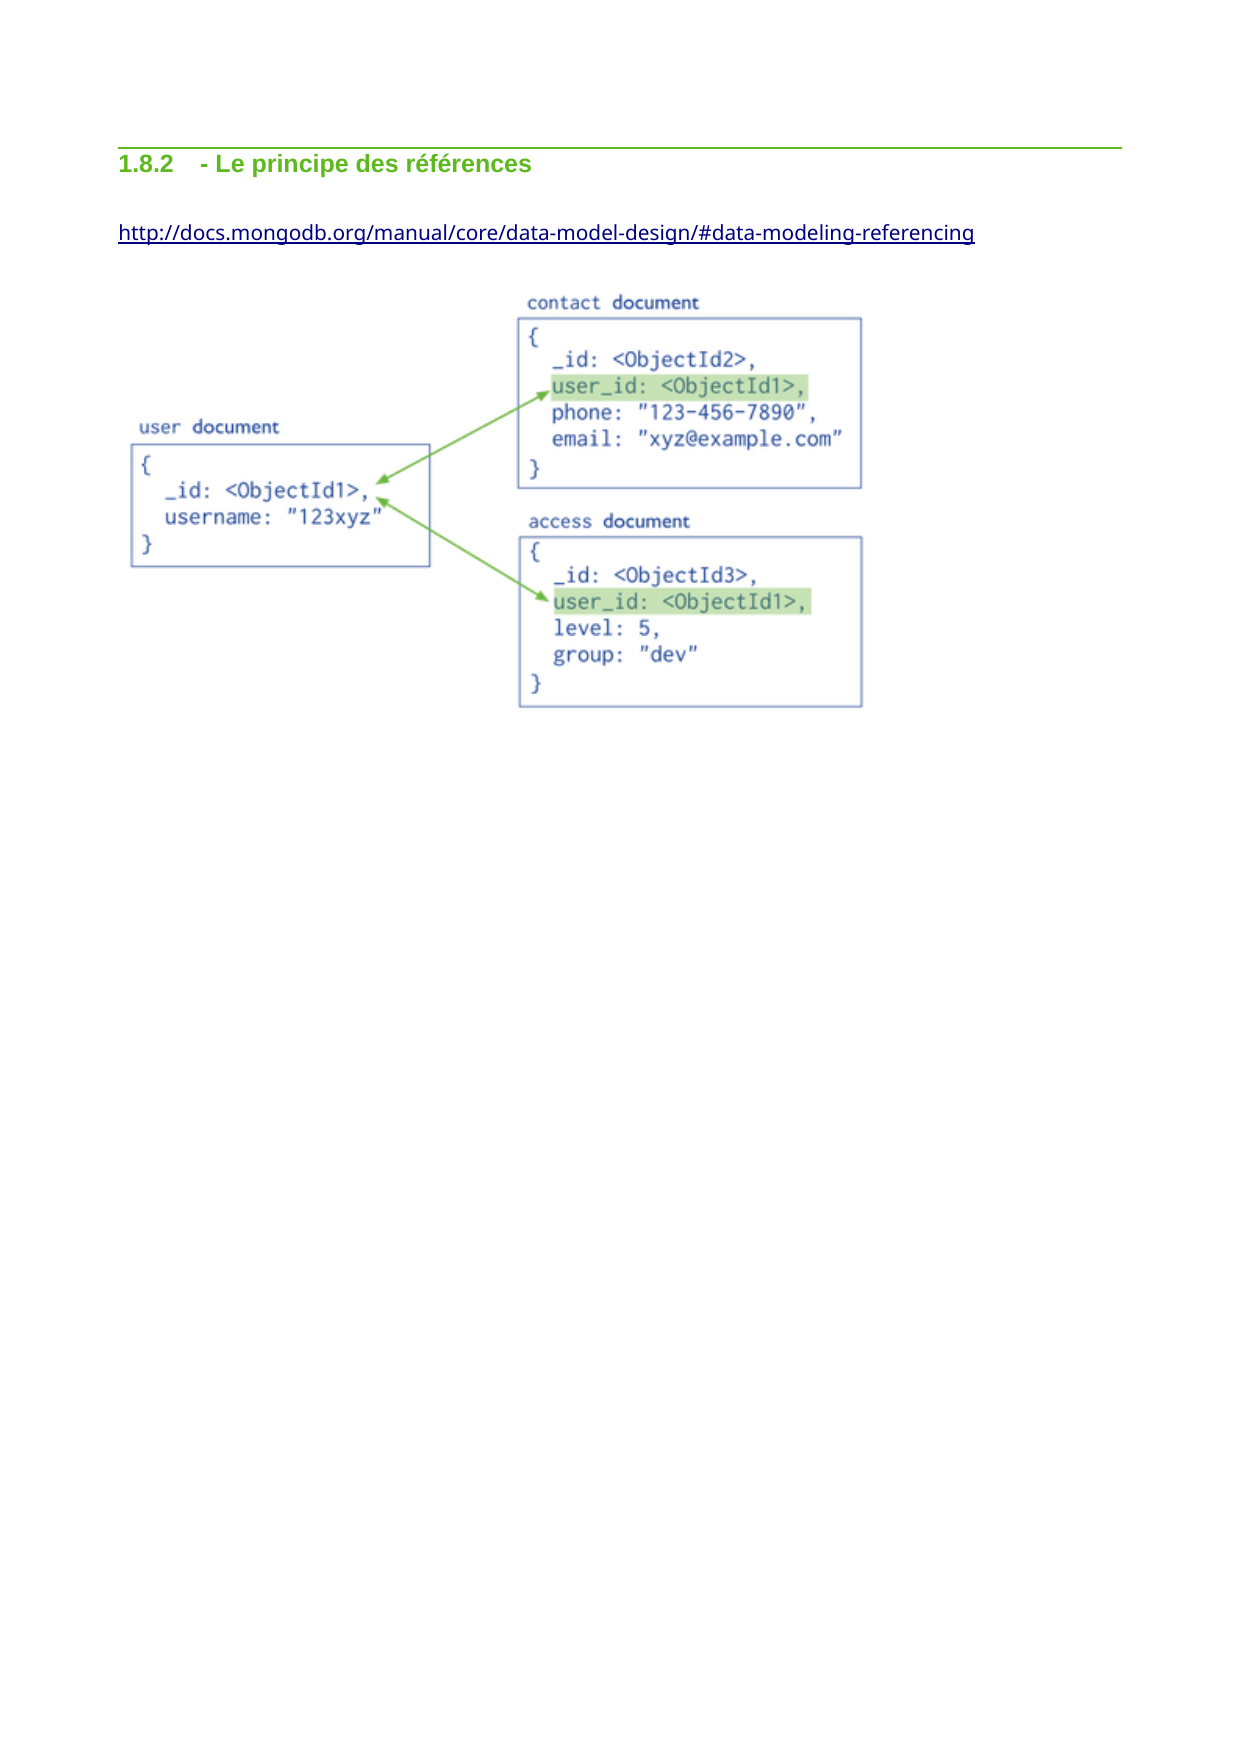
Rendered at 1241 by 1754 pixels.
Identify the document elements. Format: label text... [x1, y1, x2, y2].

subtitle - Le principe des références [118, 149, 1122, 177]
text http://docs.mongodb.org/manual/core/data-model-design/#data-modeling-referencing [118, 218, 1122, 247]
picture [118, 275, 876, 719]
